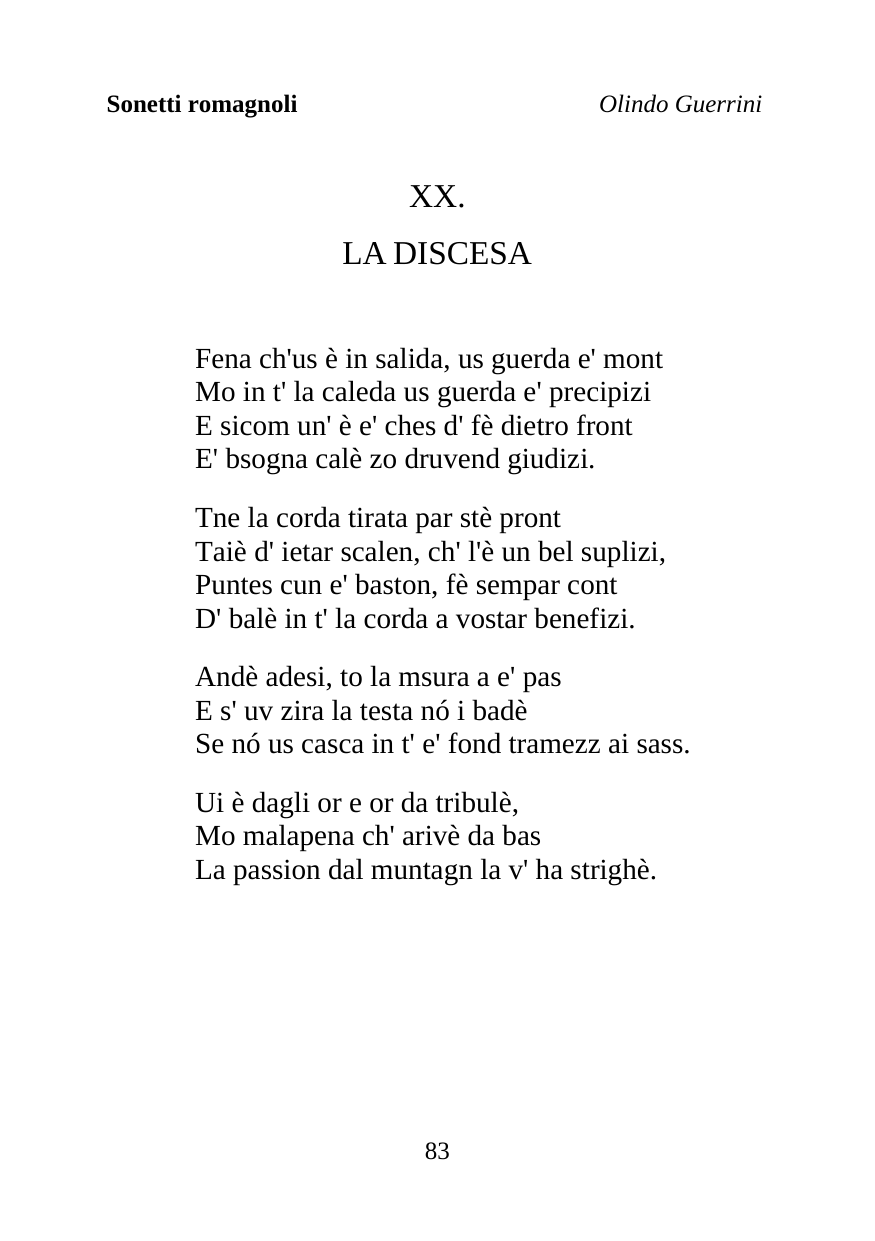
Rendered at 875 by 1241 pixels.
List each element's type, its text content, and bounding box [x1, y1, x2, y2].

text Fena ch'us è in salida, us guerda e' mont Mo in t' la caleda us guerda e' precipizi E sicom un' è e' ches d' fè dietro front E' bsogna calè zo druvend giudizi. [195, 341, 768, 475]
text Andè adesi, to la msura a e' pas E s' uv zira la testa nó i badè Se nó us casca in t' e' fond tramezz ai sass. [195, 659, 768, 760]
text Ui è dagli or e or da tribulè, Mo malapena ch' arivè da bas La passion dal muntagn la v' ha strighè. [195, 785, 768, 886]
subtitle XX. LA DISCESA [106, 176, 768, 272]
text Tne la corda tirata par stè pront Taiè d' ietar scalen, ch' l'è un bel suplizi, Puntes cun e' baston, fè sempar cont D' balè in t' la corda a vostar benefizi. [195, 500, 768, 634]
